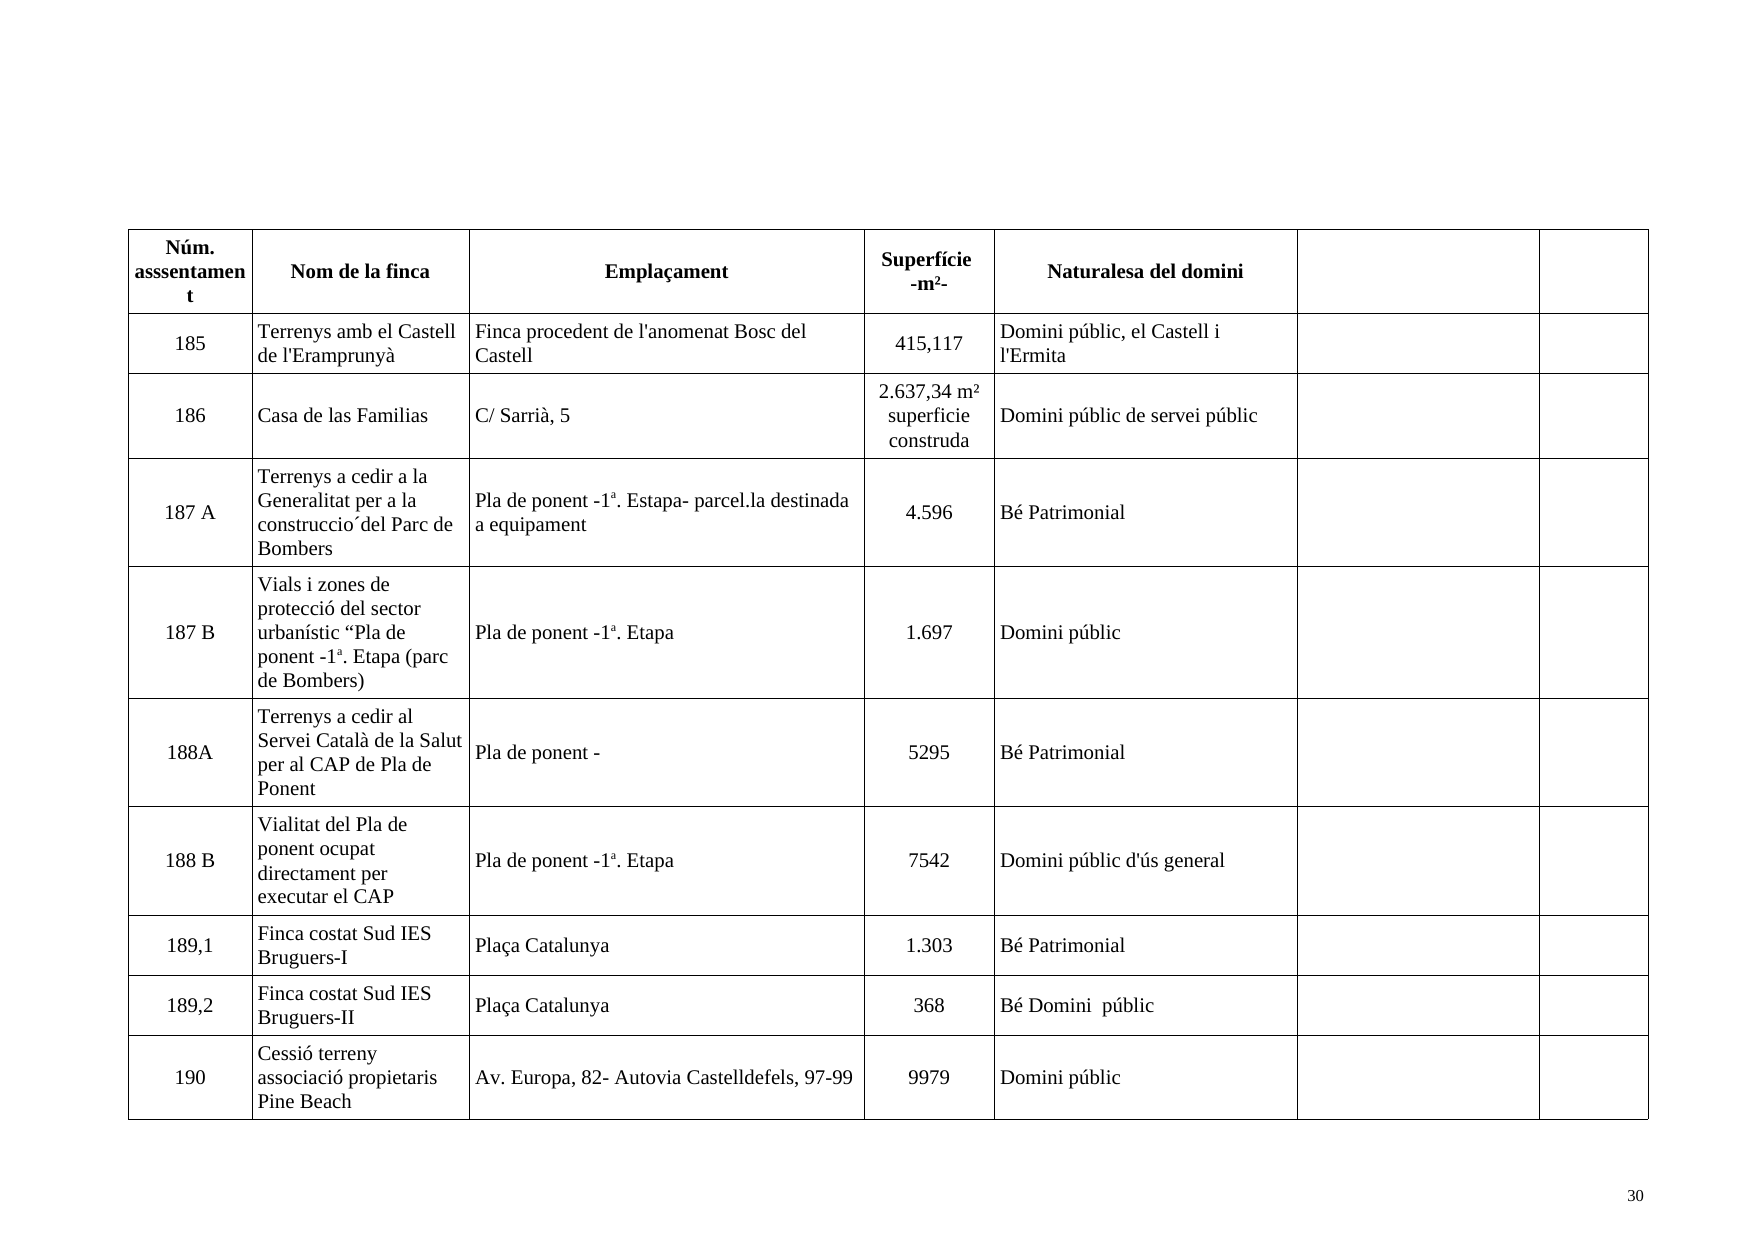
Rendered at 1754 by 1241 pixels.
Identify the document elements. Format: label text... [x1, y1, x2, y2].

table_cell [1540, 699, 1648, 806]
table_header Emplaçament [470, 230, 864, 313]
table_cell 1.303 [865, 916, 994, 974]
table_cell [1540, 976, 1648, 1035]
table_header Naturalesa del domini [995, 230, 1297, 313]
table_cell [1540, 916, 1648, 974]
table_cell 186 [129, 374, 252, 457]
table_cell 7542 [865, 807, 994, 914]
table_cell 368 [865, 976, 994, 1035]
table_cell Domini públic [995, 567, 1297, 698]
table_cell 187 A [129, 459, 252, 566]
table_cell Plaça Catalunya [470, 916, 864, 974]
table_cell 415,117 [865, 314, 994, 373]
table_cell Bé Domini públic [995, 976, 1297, 1035]
table_cell Pla de ponent - [470, 699, 864, 806]
table_cell 2.637,34 m² superficie construda [865, 374, 994, 457]
table_cell [1540, 567, 1648, 698]
table_cell 5295 [865, 699, 994, 806]
table_cell 187 B [129, 567, 252, 698]
table_cell [1298, 314, 1539, 373]
table_cell Bé Patrimonial [995, 699, 1297, 806]
table_cell [1298, 374, 1539, 457]
table_cell 189,2 [129, 976, 252, 1035]
table_cell Vialitat del Pla de ponent ocupat directament per executar el CAP [253, 807, 469, 914]
table_cell 188 B [129, 807, 252, 914]
table_cell Plaça Catalunya [470, 976, 864, 1035]
table_cell Terrenys a cedir al Servei Català de la Salut per al CAP de Pla de Ponent [253, 699, 469, 806]
table_cell [1540, 314, 1648, 373]
table_cell Vials i zones de protecció del sector urbanístic “Pla de ponent -1a. Etapa (parc de Bombers) [253, 567, 469, 698]
table_cell [1298, 567, 1539, 698]
table_header Nom de la finca [253, 230, 469, 313]
table_header Superfície -m²- [865, 230, 994, 313]
table_cell [1298, 916, 1539, 974]
table_cell [1298, 459, 1539, 566]
table_cell Finca procedent de l'anomenat Bosc del Castell [470, 314, 864, 373]
table_cell [1298, 807, 1539, 914]
table_cell [1298, 1036, 1539, 1119]
table_cell Domini públic de servei públic [995, 374, 1297, 457]
table_cell Domini públic, el Castell i l'Ermita [995, 314, 1297, 373]
table_cell 4.596 [865, 459, 994, 566]
table_header Núm. asssentament [129, 230, 252, 313]
table_cell [1298, 699, 1539, 806]
table_cell C/ Sarrià, 5 [470, 374, 864, 457]
table_cell Domini públic d'ús general [995, 807, 1297, 914]
table_cell [1298, 976, 1539, 1035]
table_cell Finca costat Sud IES Bruguers-II [253, 976, 469, 1035]
table_cell Casa de las Familias [253, 374, 469, 457]
table_cell 185 [129, 314, 252, 373]
table_cell Terrenys amb el Castell de l'Eramprunyà [253, 314, 469, 373]
table_cell [1540, 807, 1648, 914]
table_cell Bé Patrimonial [995, 916, 1297, 974]
table_cell Bé Patrimonial [995, 459, 1297, 566]
table_cell [1540, 1036, 1648, 1119]
table_header [1540, 230, 1648, 313]
table_cell Finca costat Sud IES Bruguers-I [253, 916, 469, 974]
table_cell Pla de ponent -1a. Etapa [470, 567, 864, 698]
table_header [1298, 230, 1539, 313]
table_cell Av. Europa, 82- Autovia Castelldefels, 97-99 [470, 1036, 864, 1119]
table_cell [1540, 459, 1648, 566]
table_cell 189,1 [129, 916, 252, 974]
table_cell 9979 [865, 1036, 994, 1119]
table_cell [1540, 374, 1648, 457]
table_cell Terrenys a cedir a la Generalitat per a la construccio´del Parc de Bombers [253, 459, 469, 566]
table_cell Pla de ponent -1a. Etapa [470, 807, 864, 914]
table_cell 190 [129, 1036, 252, 1119]
table_cell Pla de ponent -1a. Estapa- parcel.la destinada a equipament [470, 459, 864, 566]
table_cell Cessió terreny associació propietaris Pine Beach [253, 1036, 469, 1119]
table_cell 1.697 [865, 567, 994, 698]
table_cell 188A [129, 699, 252, 806]
table_cell Domini públic [995, 1036, 1297, 1119]
